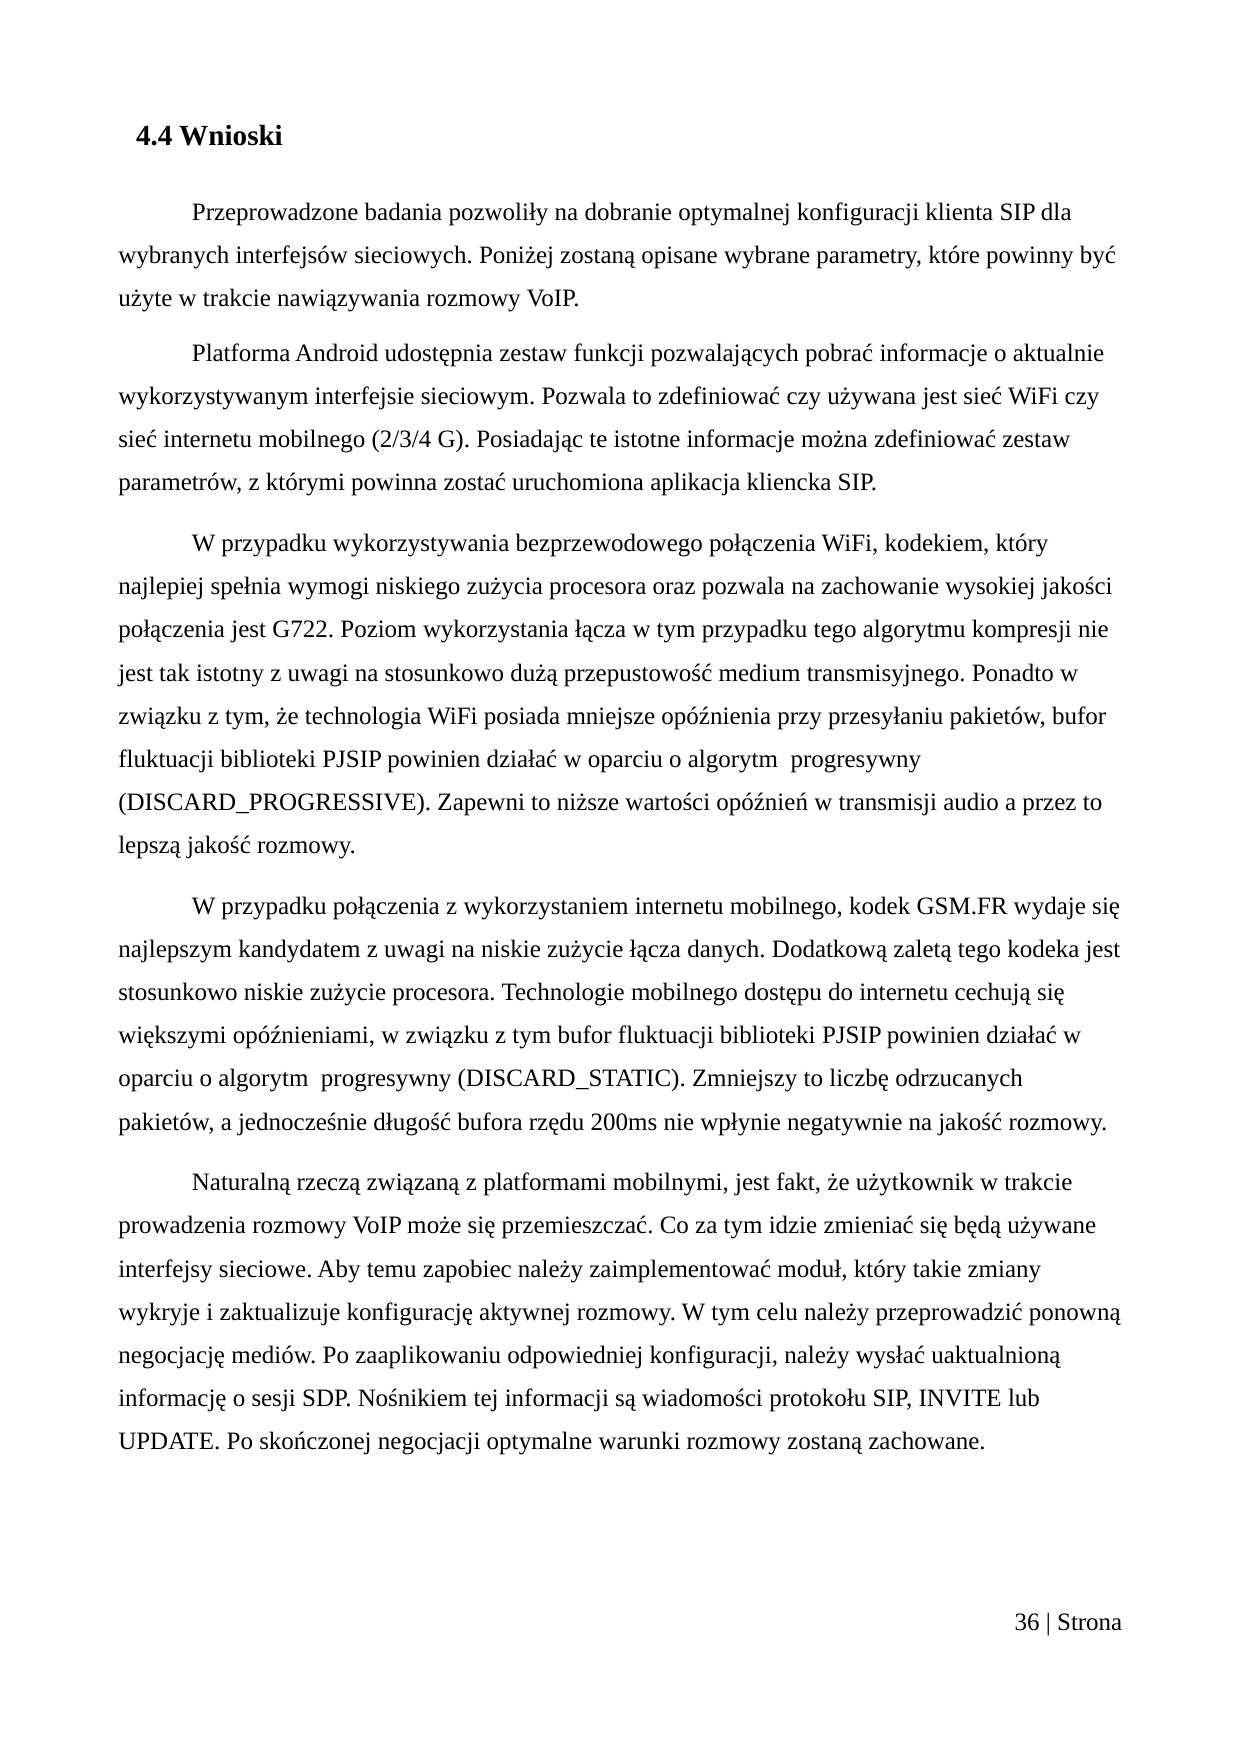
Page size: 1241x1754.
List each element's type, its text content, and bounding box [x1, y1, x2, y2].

text Przeprowadzone badania pozwoliły na dobranie optymalnej konfiguracji klienta SIP dla wybranych interfejsów sieciowych. Poniżej zostaną opisane wybrane parametry, które powinny być użyte w trakcie nawiązywania rozmowy VoIP. [118, 197, 1122, 312]
text Naturalną rzeczą związaną z platformami mobilnymi, jest fakt, że użytkownik w trakcie prowadzenia rozmowy VoIP może się przemieszczać. Co za tym idzie zmieniać się będą używane interfejsy sieciowe. Aby temu zapobiec należy zaimplementować moduł, który takie zmiany wykryje i zaktualizuje konfigurację aktywnej rozmowy. W tym celu należy przeprowadzić ponowną negocjację mediów. Po zaaplikowaniu odpowiedniej konfiguracji, należy wysłać uaktualnioną informację o sesji SDP. Nośnikiem tej informacji są wiadomości protokołu SIP, INVITE lub UPDATE. Po skończonej negocjacji optymalne warunki rozmowy zostaną zachowane. [118, 1167, 1122, 1455]
text W przypadku wykorzystywania bezprzewodowego połączenia WiFi, kodekiem, który najlepiej spełnia wymogi niskiego zużycia procesora oraz pozwala na zachowanie wysokiej jakości połączenia jest G722. Poziom wykorzystania łącza w tym przypadku tego algorytmu kompresji nie jest tak istotny z uwagi na stosunkowo dużą przepustowość medium transmisyjnego. Ponadto w związku z tym, że technologia WiFi posiada mniejsze opóźnienia przy przesyłaniu pakietów, bufor fluktuacji biblioteki PJSIP powinien działać w oparciu o algorytm progresywny (DISCARD_PROGRESSIVE). Zapewni to niższe wartości opóźnień w transmisji audio a przez to lepszą jakość rozmowy. [118, 528, 1122, 859]
text Platforma Android udostępnia zestaw funkcji pozwalających pobrać informacje o aktualnie wykorzystywanym interfejsie sieciowym. Pozwala to zdefiniować czy używana jest sieć WiFi czy sieć internetu mobilnego (2/3/4 G). Posiadając te istotne informacje można zdefiniować zestaw parametrów, z którymi powinna zostać uruchomiona aplikacja kliencka SIP. [118, 338, 1122, 496]
subtitle 4.4 Wnioski [136, 118, 1122, 152]
text W przypadku połączenia z wykorzystaniem internetu mobilnego, kodek GSM.FR wydaje się najlepszym kandydatem z uwagi na niskie zużycie łącza danych. Dodatkową zaletą tego kodeka jest stosunkowo niskie zużycie procesora. Technologie mobilnego dostępu do internetu cechują się większymi opóźnieniami, w związku z tym bufor fluktuacji biblioteki PJSIP powinien działać w oparciu o algorytm progresywny (DISCARD_STATIC). Zmniejszy to liczbę odrzucanych pakietów, a jednocześnie długość bufora rzędu 200ms nie wpłynie negatywnie na jakość rozmowy. [118, 891, 1122, 1135]
